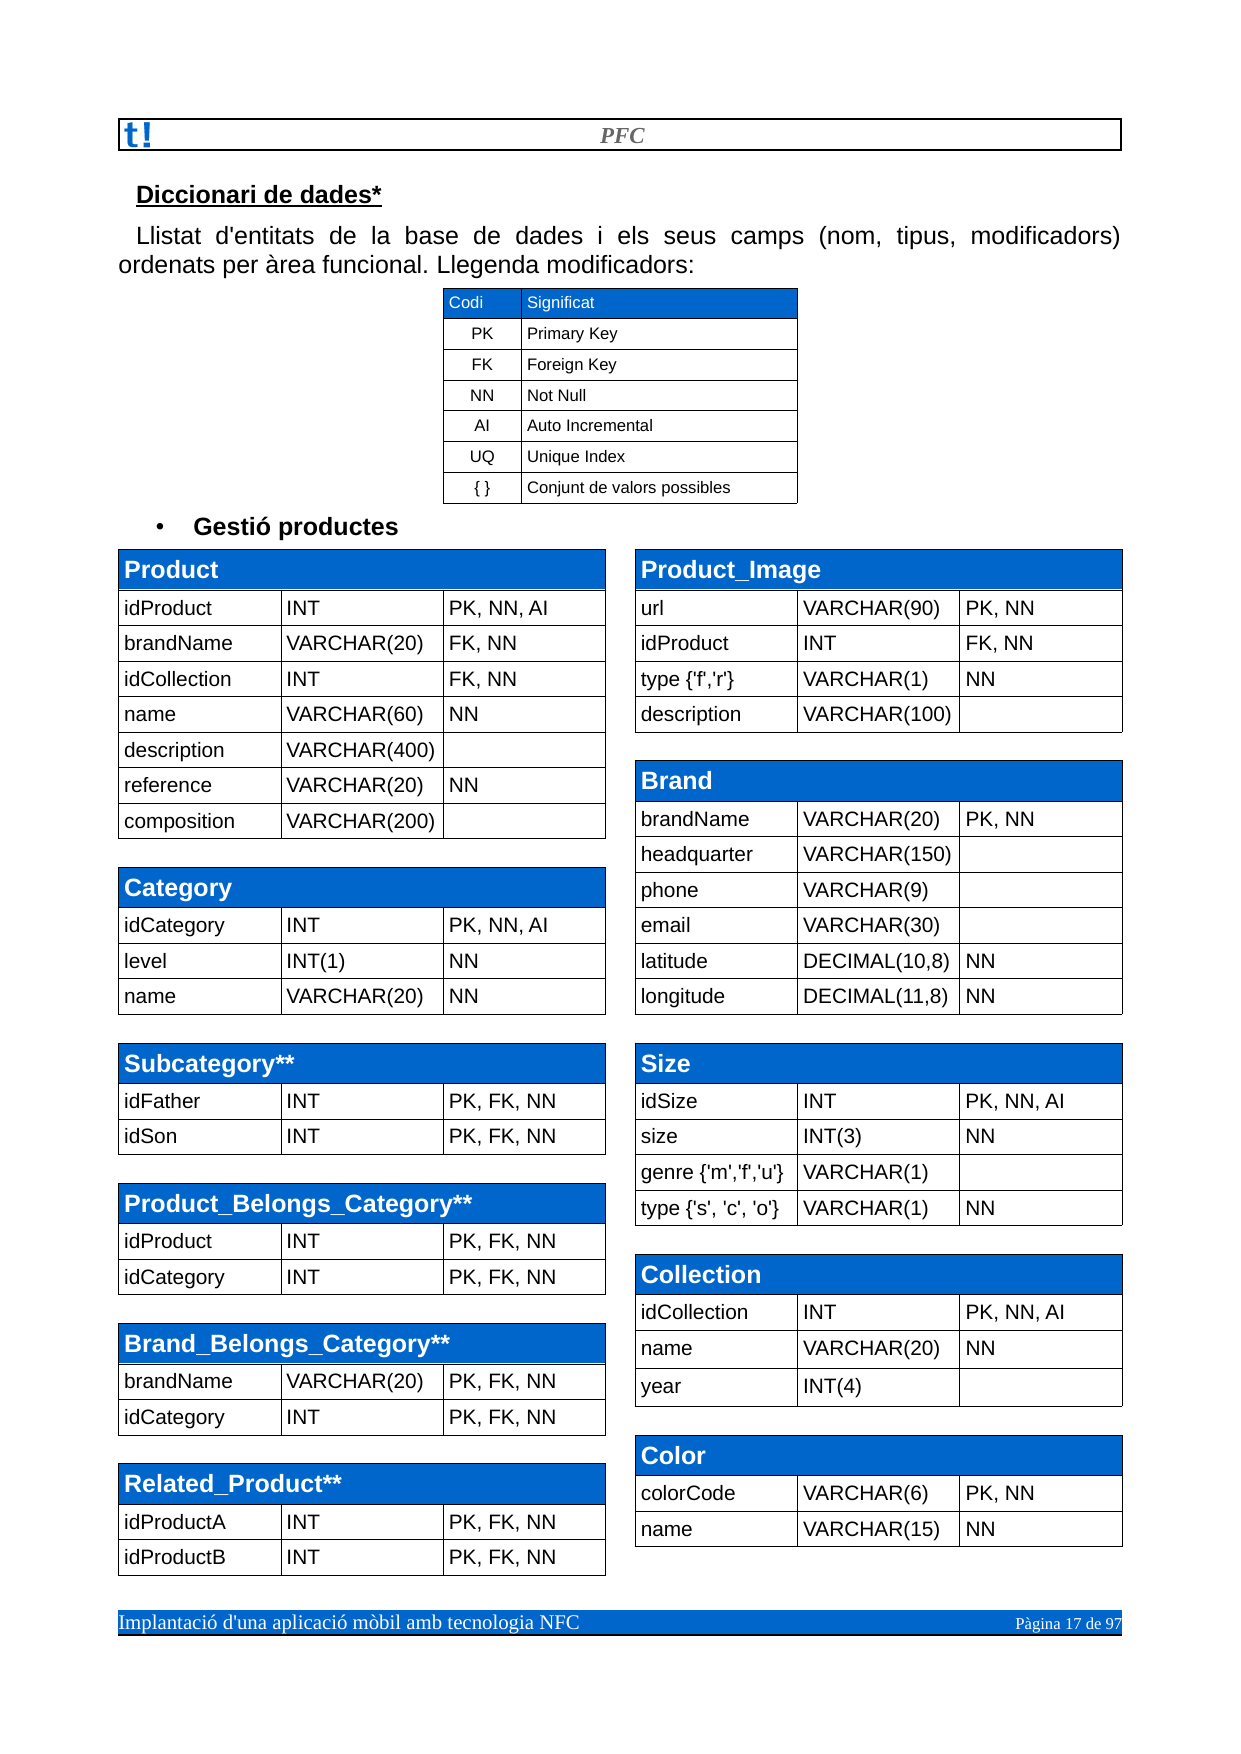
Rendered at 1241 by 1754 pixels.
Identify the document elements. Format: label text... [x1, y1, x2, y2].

table_cell INT(1) [282, 944, 443, 978]
table_cell VARCHAR(20) [282, 979, 443, 1014]
table_cell Not Null [522, 381, 797, 410]
table_cell NN [444, 979, 605, 1014]
table_header Collection [636, 1255, 1122, 1294]
table_cell Auto Incremental [522, 411, 797, 441]
table_cell INT [282, 1224, 443, 1259]
table_cell DECIMAL(10,8) [798, 944, 959, 978]
table_cell reference [119, 768, 281, 803]
table_cell PK, FK, NN [444, 1224, 605, 1259]
table_cell idCategory [119, 1260, 281, 1294]
table_cell PK, FK, NN [444, 1260, 605, 1294]
table_cell [960, 1369, 1122, 1406]
table_header Related_Product** [119, 1464, 605, 1504]
table_cell headquarter [636, 837, 797, 872]
table_cell genre {'m','f','u'} [636, 1155, 797, 1189]
table_cell VARCHAR(60) [282, 697, 443, 732]
table_cell NN [960, 1331, 1122, 1368]
table_cell idProduct [636, 626, 797, 661]
table_cell UQ [444, 442, 521, 472]
table_cell PK, FK, NN [444, 1400, 605, 1434]
table_header Codi [444, 289, 521, 318]
table_cell VARCHAR(30) [798, 908, 959, 943]
table_cell NN [960, 944, 1122, 978]
table_header Product_Image [636, 550, 1122, 589]
table_cell [960, 697, 1122, 732]
table_cell INT [282, 1505, 443, 1539]
table_cell [444, 733, 605, 767]
table_cell PK, FK, NN [444, 1365, 605, 1399]
table_cell idSize [636, 1084, 797, 1118]
table_cell name [636, 1331, 797, 1368]
table_cell VARCHAR(100) [798, 697, 959, 732]
table_cell FK, NN [960, 626, 1122, 661]
table_cell VARCHAR(1) [798, 1155, 959, 1189]
table_cell VARCHAR(150) [798, 837, 959, 872]
table_cell FK [444, 350, 521, 379]
text Llistat d'entitats de la base de dades i els seus camps (nom, tipus, modificadors) ordenats per àrea funcional. Llegenda modificadors: [118, 221, 1122, 278]
table_cell year [636, 1369, 797, 1406]
table_cell VARCHAR(1) [798, 1191, 959, 1225]
table_cell VARCHAR(200) [282, 804, 443, 838]
table_cell brandName [119, 1365, 281, 1399]
table_cell idProductB [119, 1540, 281, 1575]
table_cell idCollection [636, 1295, 797, 1330]
table_cell size [636, 1120, 797, 1154]
table_cell Primary Key [522, 319, 797, 349]
table_cell NN [444, 768, 605, 803]
table_cell VARCHAR(20) [282, 768, 443, 803]
table_header Subcategory** [119, 1044, 605, 1083]
table_cell idSon [119, 1120, 281, 1154]
table_cell FK, NN [444, 662, 605, 696]
table_cell longitude [636, 979, 797, 1014]
table_cell INT [282, 591, 443, 625]
table_cell idFather [119, 1084, 281, 1118]
table_header Size [636, 1044, 1122, 1083]
table_cell level [119, 944, 281, 978]
table_header Product_Belongs_Category** [119, 1184, 605, 1223]
table_cell NN [960, 1191, 1122, 1225]
table_cell colorCode [636, 1476, 797, 1511]
table_cell PK, FK, NN [444, 1120, 605, 1154]
table_cell idCollection [119, 662, 281, 696]
table_cell PK, NN [960, 802, 1122, 836]
table_cell INT [282, 662, 443, 696]
table_cell PK, NN, AI [960, 1084, 1122, 1118]
table_cell description [119, 733, 281, 767]
table_cell url [636, 591, 797, 625]
list Gestió productes [156, 511, 1122, 540]
table_cell INT [282, 1260, 443, 1294]
table_cell VARCHAR(6) [798, 1476, 959, 1511]
table_cell VARCHAR(400) [282, 733, 443, 767]
table_cell Unique Index [522, 442, 797, 472]
table_cell phone [636, 873, 797, 907]
table_cell idProduct [119, 591, 281, 625]
table_cell INT [798, 626, 959, 661]
table_cell VARCHAR(20) [282, 1365, 443, 1399]
table_cell VARCHAR(15) [798, 1512, 959, 1546]
picture [123, 121, 151, 148]
table_cell INT(3) [798, 1120, 959, 1154]
table_cell INT [798, 1295, 959, 1330]
table_cell [960, 908, 1122, 943]
table_cell AI [444, 411, 521, 441]
table_cell DECIMAL(11,8) [798, 979, 959, 1014]
table_cell name [636, 1512, 797, 1546]
table_cell PK, NN [960, 591, 1122, 625]
table_cell brandName [119, 626, 281, 661]
table_cell type {'s', 'c', 'o'} [636, 1191, 797, 1225]
table_cell VARCHAR(20) [282, 626, 443, 661]
table_cell idProduct [119, 1224, 281, 1259]
table_cell idCategory [119, 908, 281, 943]
table_cell [444, 804, 605, 838]
table_cell PK, NN, AI [444, 908, 605, 943]
table_cell NN [960, 1512, 1122, 1546]
table_cell PK, NN, AI [444, 591, 605, 625]
table_cell brandName [636, 802, 797, 836]
table_cell INT [798, 1084, 959, 1118]
table_cell INT [282, 1084, 443, 1118]
table_cell VARCHAR(90) [798, 591, 959, 625]
table_cell NN [960, 979, 1122, 1014]
table_cell name [119, 979, 281, 1014]
table_cell PK [444, 319, 521, 349]
table_cell idProductA [119, 1505, 281, 1539]
table_cell PK, FK, NN [444, 1540, 605, 1575]
table_header Color [636, 1436, 1122, 1475]
table_cell NN [960, 662, 1122, 696]
table_cell VARCHAR(20) [798, 1331, 959, 1368]
table_header Product [119, 550, 605, 589]
table_cell [960, 837, 1122, 872]
table_cell Conjunt de valors possibles [522, 473, 797, 502]
table_cell [960, 873, 1122, 907]
table_header Brand_Belongs_Category** [119, 1324, 605, 1363]
table_cell VARCHAR(9) [798, 873, 959, 907]
table_cell VARCHAR(20) [798, 802, 959, 836]
table_cell VARCHAR(1) [798, 662, 959, 696]
table_cell type {'f','r'} [636, 662, 797, 696]
table_cell email [636, 908, 797, 943]
table_cell INT [282, 908, 443, 943]
table_cell NN [444, 381, 521, 410]
table_cell INT [282, 1540, 443, 1575]
table_cell PK, FK, NN [444, 1505, 605, 1539]
table_cell NN [444, 944, 605, 978]
table_cell composition [119, 804, 281, 838]
table_cell INT [282, 1120, 443, 1154]
table_cell [960, 1155, 1122, 1189]
table_header Significat [522, 289, 797, 318]
table_cell FK, NN [444, 626, 605, 661]
table_cell INT(4) [798, 1369, 959, 1406]
table_header Category [119, 868, 605, 907]
table_cell PK, FK, NN [444, 1084, 605, 1118]
text Diccionari de dades* [118, 181, 1122, 209]
table_cell { } [444, 473, 521, 502]
table_cell idCategory [119, 1400, 281, 1434]
table_cell PK, NN [960, 1476, 1122, 1511]
table_cell name [119, 697, 281, 732]
table_cell Foreign Key [522, 350, 797, 379]
table_header Brand [636, 761, 1122, 801]
table_cell NN [960, 1120, 1122, 1154]
table_cell latitude [636, 944, 797, 978]
table_cell NN [444, 697, 605, 732]
table_cell PK, NN, AI [960, 1295, 1122, 1330]
table_cell INT [282, 1400, 443, 1434]
table_cell description [636, 697, 797, 732]
